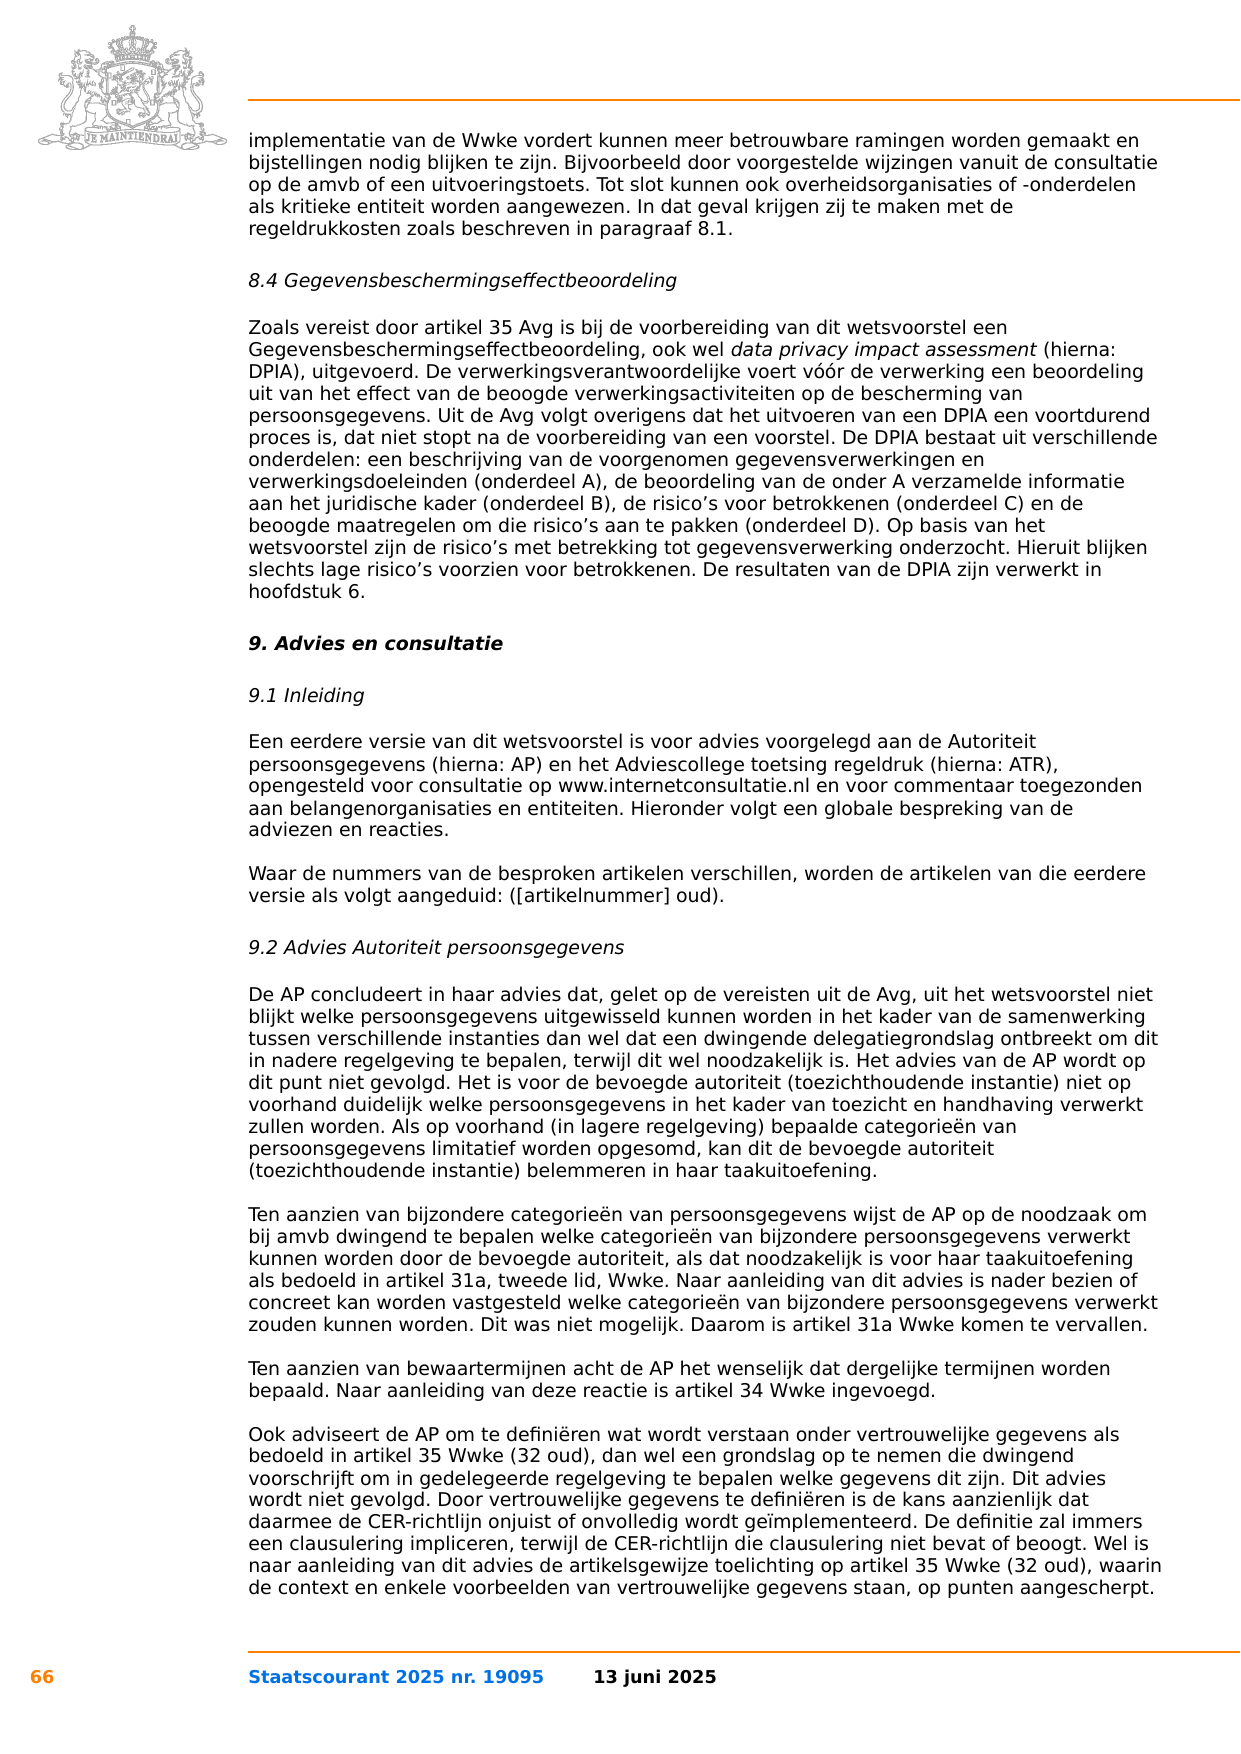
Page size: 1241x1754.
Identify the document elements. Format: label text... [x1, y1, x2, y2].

picture [38, 25, 227, 150]
text Waar de nummers van de besproken artikelen verschillen, worden de artikelen van die eerdere versie als volgt aangeduid: ([artikelnummer] oud). [248, 863, 1163, 907]
subtitle 9.2 Advies Autoriteit persoonsgegevens [248, 937, 1163, 959]
subtitle 9. Advies en consultatie [248, 632, 1163, 654]
text De AP concludeert in haar advies dat, gelet op de vereisten uit de Avg, uit het wetsvoorstel niet blijkt welke persoonsgegevens uitgewisseld kunnen worden in het kader van de samenwerking tussen verschillende instanties dan wel dat een dwingende delegatiegrondslag ontbreekt om dit in nadere regelgeving te bepalen, terwijl dit wel noodzakelijk is. Het advies van de AP wordt op dit punt niet gevolgd. Het is voor de bevoegde autoriteit (toezichthoudende instantie) niet op voorhand duidelijk welke persoonsgegevens in het kader van toezicht en handhaving verwerkt zullen worden. Als op voorhand (in lagere regelgeving) bepaalde categorieën van persoonsgegevens limitatief worden opgesomd, kan dit de bevoegde autoriteit (toezichthoudende instantie) belemmeren in haar taakuitoefening. [248, 984, 1163, 1182]
text Ook adviseert de AP om te definiëren wat wordt verstaan onder vertrouwelijke gegevens als bedoeld in artikel 35 Wwke (32 oud), dan wel een grondslag op te nemen die dwingend voorschrijft om in gedelegeerde regelgeving te bepalen welke gegevens dit zijn. Dit advies wordt niet gevolgd. Door vertrouwelijke gegevens te definiëren is de kans aanzienlijk dat daarmee de CER-richtlijn onjuist of onvolledig wordt geïmplementeerd. De definitie zal immers een clausulering impliceren, terwijl de CER-richtlijn die clausulering niet bevat of beoogt. Wel is naar aanleiding van dit advies de artikelsgewijze toelichting op artikel 35 Wwke (32 oud), waarin de context en enkele voorbeelden van vertrouwelijke gegevens staan, op punten aangescherpt. [248, 1423, 1163, 1599]
text Ten aanzien van bijzondere categorieën van persoonsgegevens wijst de AP op de noodzaak om bij amvb dwingend te bepalen welke categorieën van bijzondere persoonsgegevens verwerkt kunnen worden door de bevoegde autoriteit, als dat noodzakelijk is voor haar taakuitoefening als bedoeld in artikel 31a, tweede lid, Wwke. Naar aanleiding van dit advies is nader bezien of concreet kan worden vastgesteld welke categorieën van bijzondere persoonsgegevens verwerkt zouden kunnen worden. Dit was niet mogelijk. Daarom is artikel 31a Wwke komen te vervallen. [248, 1204, 1163, 1336]
text Zoals vereist door artikel 35 Avg is bij de voorbereiding van dit wetsvoorstel een Gegevensbeschermingseffectbeoordeling, ook wel data privacy impact assessment (hierna: DPIA), uitgevoerd. De verwerkingsverantwoordelijke voert vóór de verwerking een beoordeling uit van het effect van de beoogde verwerkingsactiviteiten op de bescherming van persoonsgegevens. Uit de Avg volgt overigens dat het uitvoeren van een DPIA een voortdurend proces is, dat niet stopt na de voorbereiding van een voorstel. De DPIA bestaat uit verschillende onderdelen: een beschrijving van de voorgenomen gegevensverwerkingen en verwerkingsdoeleinden (onderdeel A), de beoordeling van de onder A verzamelde informatie aan het juridische kader (onderdeel B), de risico’s voor betrokkenen (onderdeel C) en de beoogde maatregelen om die risico’s aan te pakken (onderdeel D). Op basis van het wetsvoorstel zijn de risico’s met betrekking tot gegevensverwerking onderzocht. Hieruit blijken slechts lage risico’s voorzien voor betrokkenen. De resultaten van de DPIA zijn verwerkt in hoofdstuk 6. [248, 317, 1163, 602]
text implementatie van de Wwke vordert kunnen meer betrouwbare ramingen worden gemaakt en bijstellingen nodig blijken te zijn. Bijvoorbeeld door voorgestelde wijzingen vanuit de consultatie op de amvb of een uitvoeringstoets. Tot slot kunnen ook overheidsorganisaties of -onderdelen als kritieke entiteit worden aangewezen. In dat geval krijgen zij te maken met de regeldrukkosten zoals beschreven in paragraaf 8.1. [248, 130, 1163, 240]
text Een eerdere versie van dit wetsvoorstel is voor advies voorgelegd aan de Autoriteit persoonsgegevens (hierna: AP) en het Adviescollege toetsing regeldruk (hierna: ATR), opengesteld voor consultatie op www.internetconsultatie.nl en voor commentaar toegezonden aan belangenorganisaties en entiteiten. Hieronder volgt een globale bespreking van de adviezen en reacties. [248, 731, 1163, 841]
text Ten aanzien van bewaartermijnen acht de AP het wenselijk dat dergelijke termijnen worden bepaald. Naar aanleiding van deze reactie is artikel 34 Wwke ingevoegd. [248, 1358, 1163, 1402]
subtitle 8.4 Gegevensbeschermingseffectbeoordeling [248, 270, 1163, 292]
subtitle 9.1 Inleiding [248, 684, 1163, 706]
